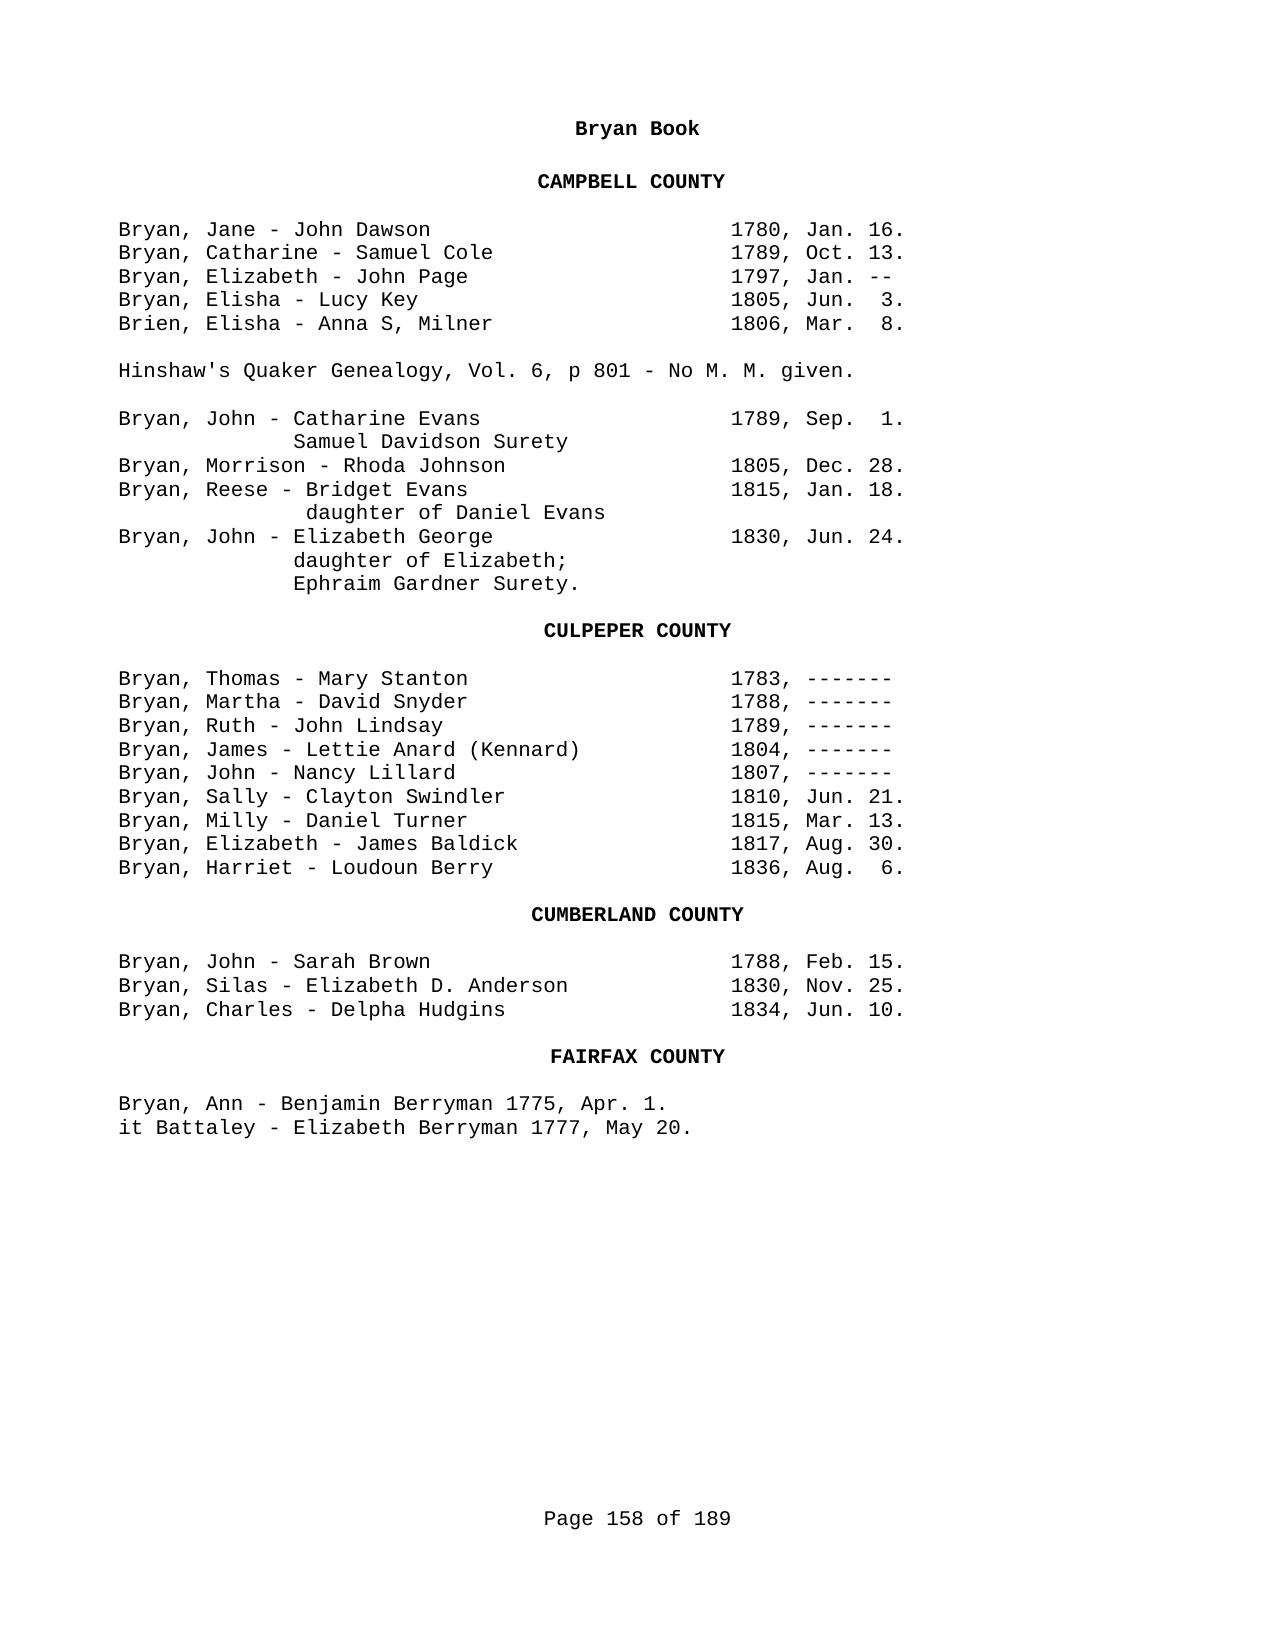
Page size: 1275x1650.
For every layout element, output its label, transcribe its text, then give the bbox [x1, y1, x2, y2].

text it Battaley - Elizabeth Berryman 1777, May 20. [118, 1117, 1157, 1141]
text CUMBERLAND COUNTY [118, 904, 1157, 928]
text Bryan, Elizabeth - James Baldick 1817, Aug. 30. [118, 833, 1157, 857]
text Bryan, Milly - Daniel Turner 1815, Mar. 13. [118, 810, 1157, 833]
text FAIRFAX COUNTY [118, 1046, 1157, 1070]
text daughter of Elizabeth; [118, 549, 1157, 573]
text Bryan, John - Sarah Brown 1788, Feb. 15. [118, 952, 1157, 975]
text CULPEPER COUNTY [118, 621, 1157, 644]
text Bryan, Catharine - Samuel Cole 1789, Oct. 13. [118, 242, 1157, 266]
text Bryan, James - Lettie Anard (Kennard) 1804, ------- [118, 739, 1157, 762]
text Bryan, Ann - Benjamin Berryman 1775, Apr. 1. [118, 1093, 1157, 1117]
text Bryan, John - Catharine Evans 1789, Sep. 1. [118, 408, 1157, 431]
text Bryan, Jane - John Dawson 1780, Jan. 16. [118, 218, 1157, 242]
text Bryan, Morrison - Rhoda Johnson 1805, Dec. 28. [118, 455, 1157, 479]
text Brien, Elisha - Anna S, Milner 1806, Mar. 8. [118, 313, 1157, 337]
text Samuel Davidson Surety [118, 431, 1157, 455]
text Bryan, Sally - Clayton Swindler 1810, Jun. 21. [118, 786, 1157, 810]
text Bryan, Silas - Elizabeth D. Anderson 1830, Nov. 25. [118, 975, 1157, 999]
text Bryan, Reese - Bridget Evans 1815, Jan. 18. [118, 479, 1157, 502]
text Bryan, Charles - Delpha Hudgins 1834, Jun. 10. [118, 999, 1157, 1022]
text Bryan, Elisha - Lucy Key 1805, Jun. 3. [118, 289, 1157, 313]
text Bryan, John - Nancy Lillard 1807, ------- [118, 762, 1157, 786]
text Bryan, John - Elizabeth George 1830, Jun. 24. [118, 526, 1157, 549]
text Bryan, Elizabeth - John Page 1797, Jan. -- [118, 266, 1157, 289]
text Hinshaw's Quaker Genealogy, Vol. 6, p 801 - No M. M. given. [118, 360, 1157, 384]
text Ephraim Gardner Surety. [118, 573, 1157, 597]
text Bryan, Martha - David Snyder 1788, ------- [118, 691, 1157, 715]
text CAMPBELL COUNTY [118, 171, 1157, 195]
text Bryan, Thomas - Mary Stanton 1783, ------- [118, 668, 1157, 691]
text Bryan, Harriet - Loudoun Berry 1836, Aug. 6. [118, 857, 1157, 881]
text Bryan, Ruth - John Lindsay 1789, ------- [118, 715, 1157, 739]
text daughter of Daniel Evans [118, 502, 1157, 526]
